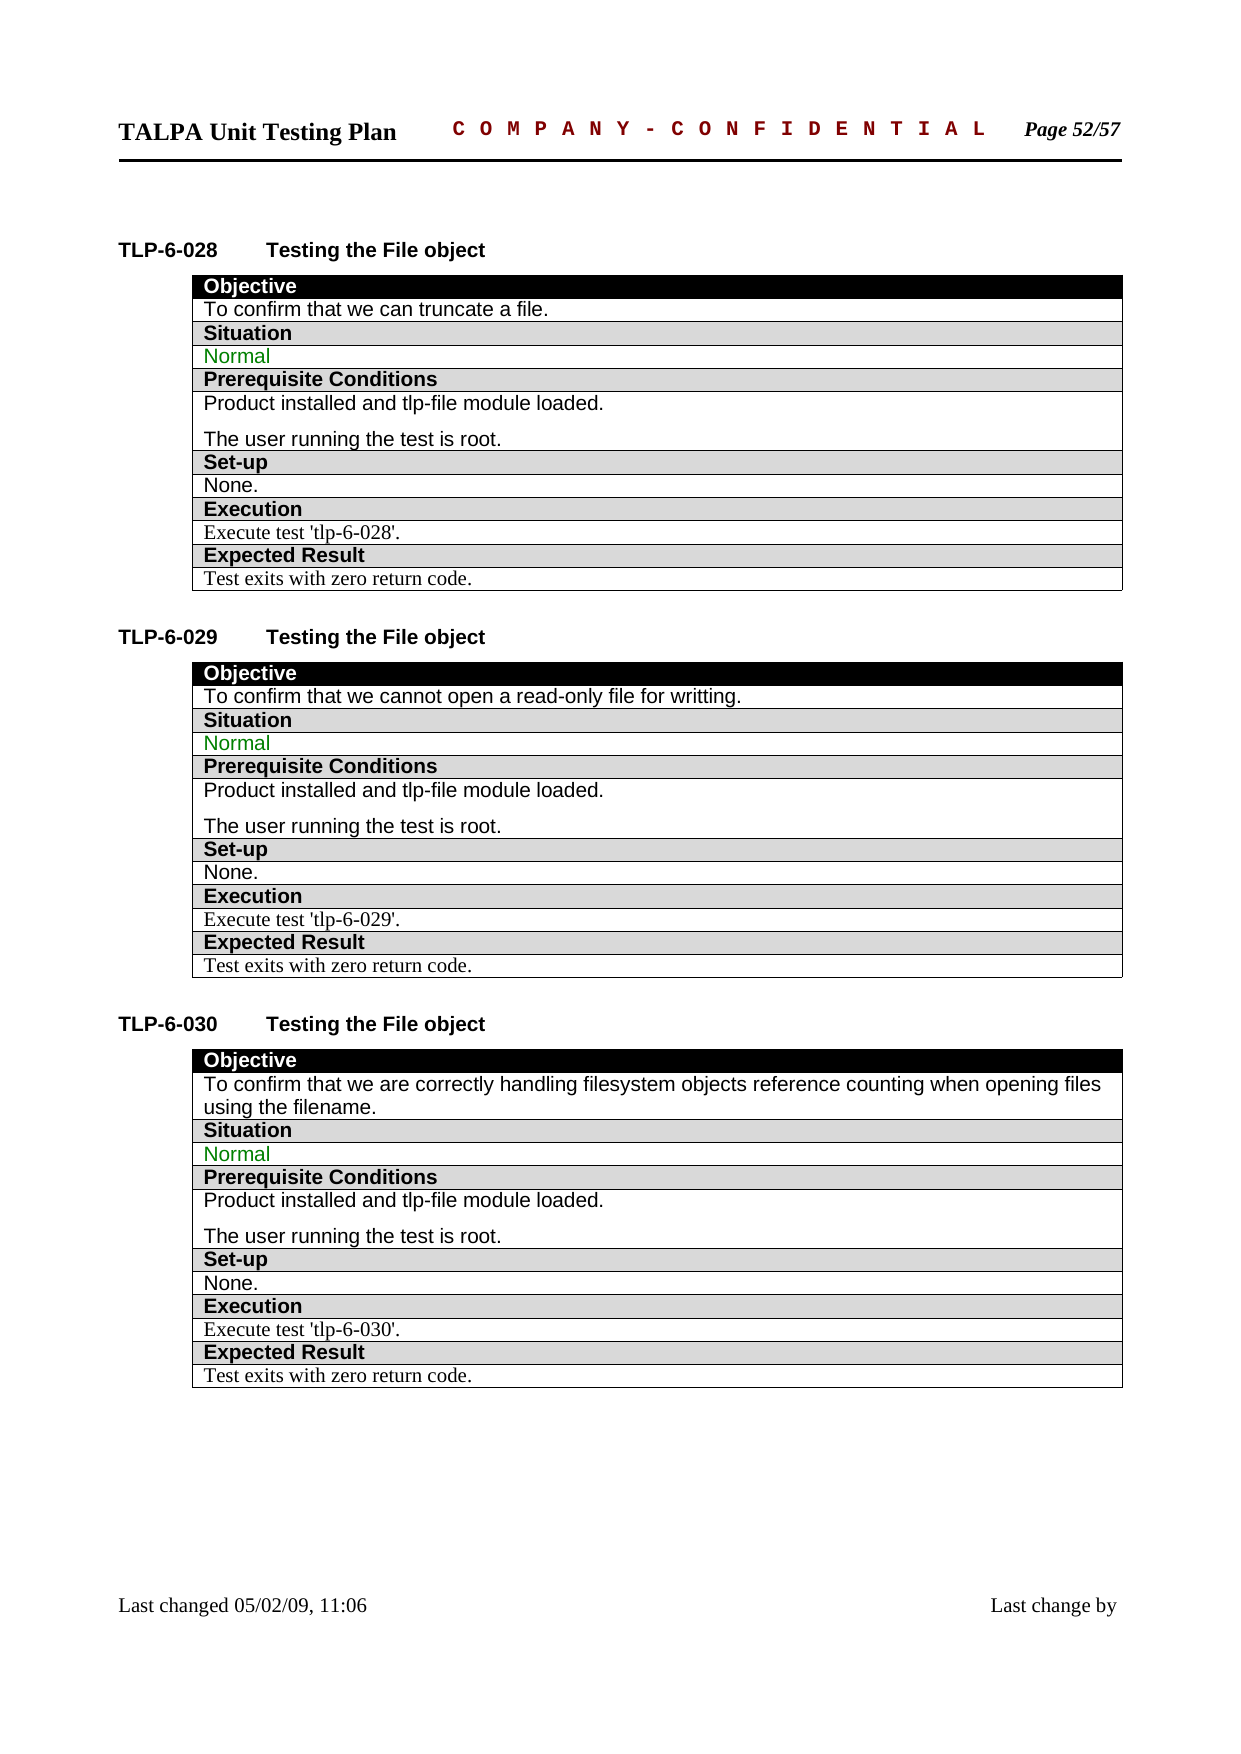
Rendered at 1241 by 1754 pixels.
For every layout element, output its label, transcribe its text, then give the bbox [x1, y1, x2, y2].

table_cell Product installed and tlp-file module loaded. The user running the test is root. [193, 779, 1122, 838]
table_cell Normal [193, 733, 1122, 755]
table_cell Expected Result [193, 1342, 1122, 1364]
table_cell Product installed and tlp-file module loaded. The user running the test is root. [193, 392, 1122, 450]
table_cell Set-up [193, 839, 1122, 861]
table_cell Product installed and tlp-file module loaded. The user running the test is root. [193, 1190, 1122, 1248]
text TLP-6-029 Testing the File object [118, 626, 1122, 649]
text TLP-6-028 Testing the File object [118, 239, 1122, 262]
table_cell Expected Result [193, 932, 1122, 954]
table_cell None. [193, 1272, 1122, 1294]
text TLP-6-030 Testing the File object [118, 1013, 1122, 1036]
table_cell To confirm that we cannot open a read-only file for writting. [193, 686, 1122, 708]
table_cell Prerequisite Conditions [193, 369, 1122, 391]
table_cell Execute test 'tlp-6-029'. [193, 909, 1122, 931]
table_header Objective [193, 663, 1122, 685]
table_cell Execute test 'tlp-6-028'. [193, 521, 1122, 544]
table_cell Test exits with zero return code. [193, 1365, 1122, 1387]
table_cell To confirm that we are correctly handling filesystem objects reference counting when opening files using the filename. [193, 1073, 1122, 1119]
table_cell Execute test 'tlp-6-030'. [193, 1319, 1122, 1341]
table_cell None. [193, 475, 1122, 497]
table_cell Situation [193, 322, 1122, 345]
table_cell Prerequisite Conditions [193, 756, 1122, 778]
table_cell Execution [193, 1295, 1122, 1318]
table_cell Set-up [193, 1249, 1122, 1271]
table_cell Prerequisite Conditions [193, 1166, 1122, 1189]
table_header Objective [193, 1050, 1122, 1072]
table_cell Set-up [193, 451, 1122, 474]
table_cell To confirm that we can truncate a file. [193, 299, 1122, 321]
table_cell Execution [193, 885, 1122, 908]
table_cell Normal [193, 346, 1122, 368]
table_cell Execution [193, 498, 1122, 520]
table_cell Situation [193, 709, 1122, 732]
table_cell None. [193, 862, 1122, 884]
table_cell Normal [193, 1143, 1122, 1165]
table_cell Test exits with zero return code. [193, 568, 1122, 590]
table_header Objective [193, 276, 1122, 298]
table_cell Test exits with zero return code. [193, 955, 1122, 977]
table_cell Expected Result [193, 545, 1122, 567]
table_cell Situation [193, 1120, 1122, 1142]
